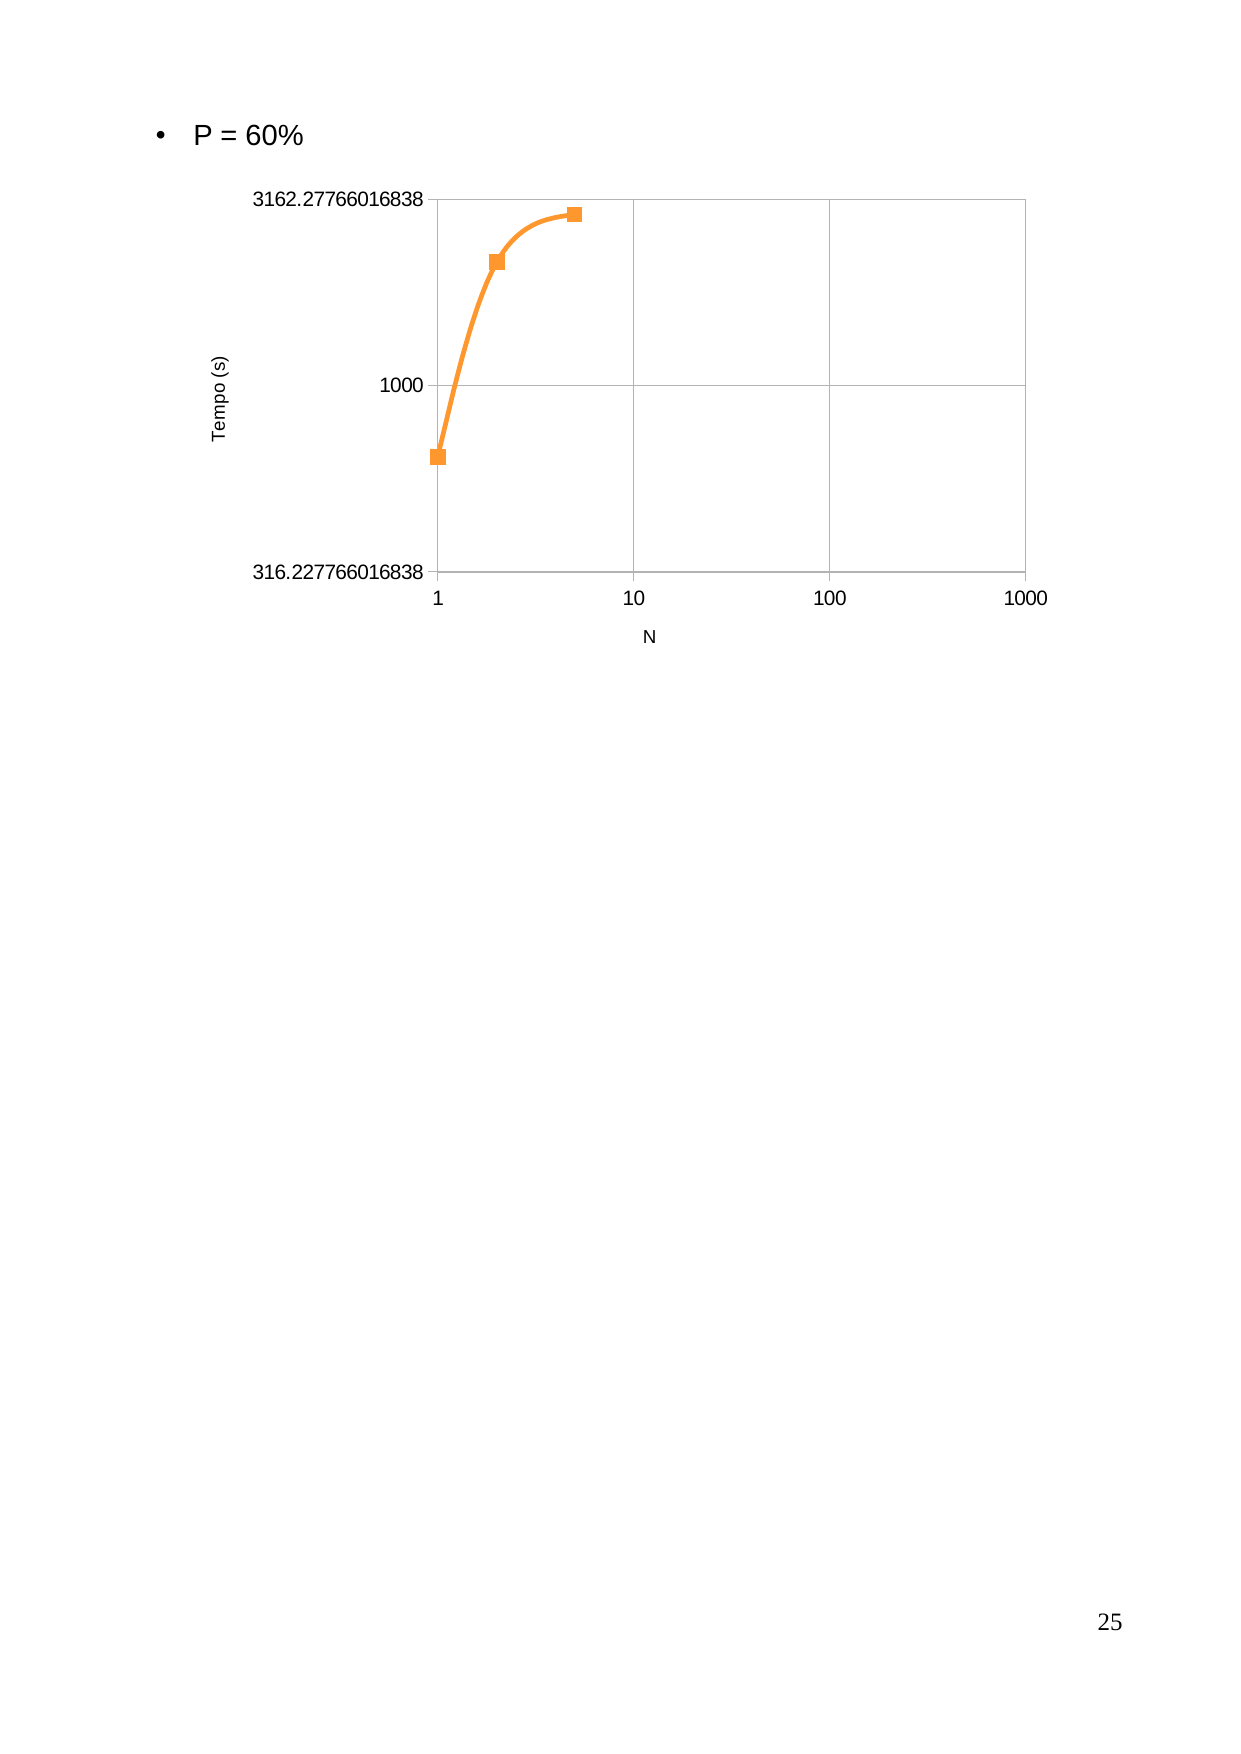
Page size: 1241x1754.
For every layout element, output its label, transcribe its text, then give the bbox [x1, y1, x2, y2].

list P = 60% [156, 118, 1122, 152]
